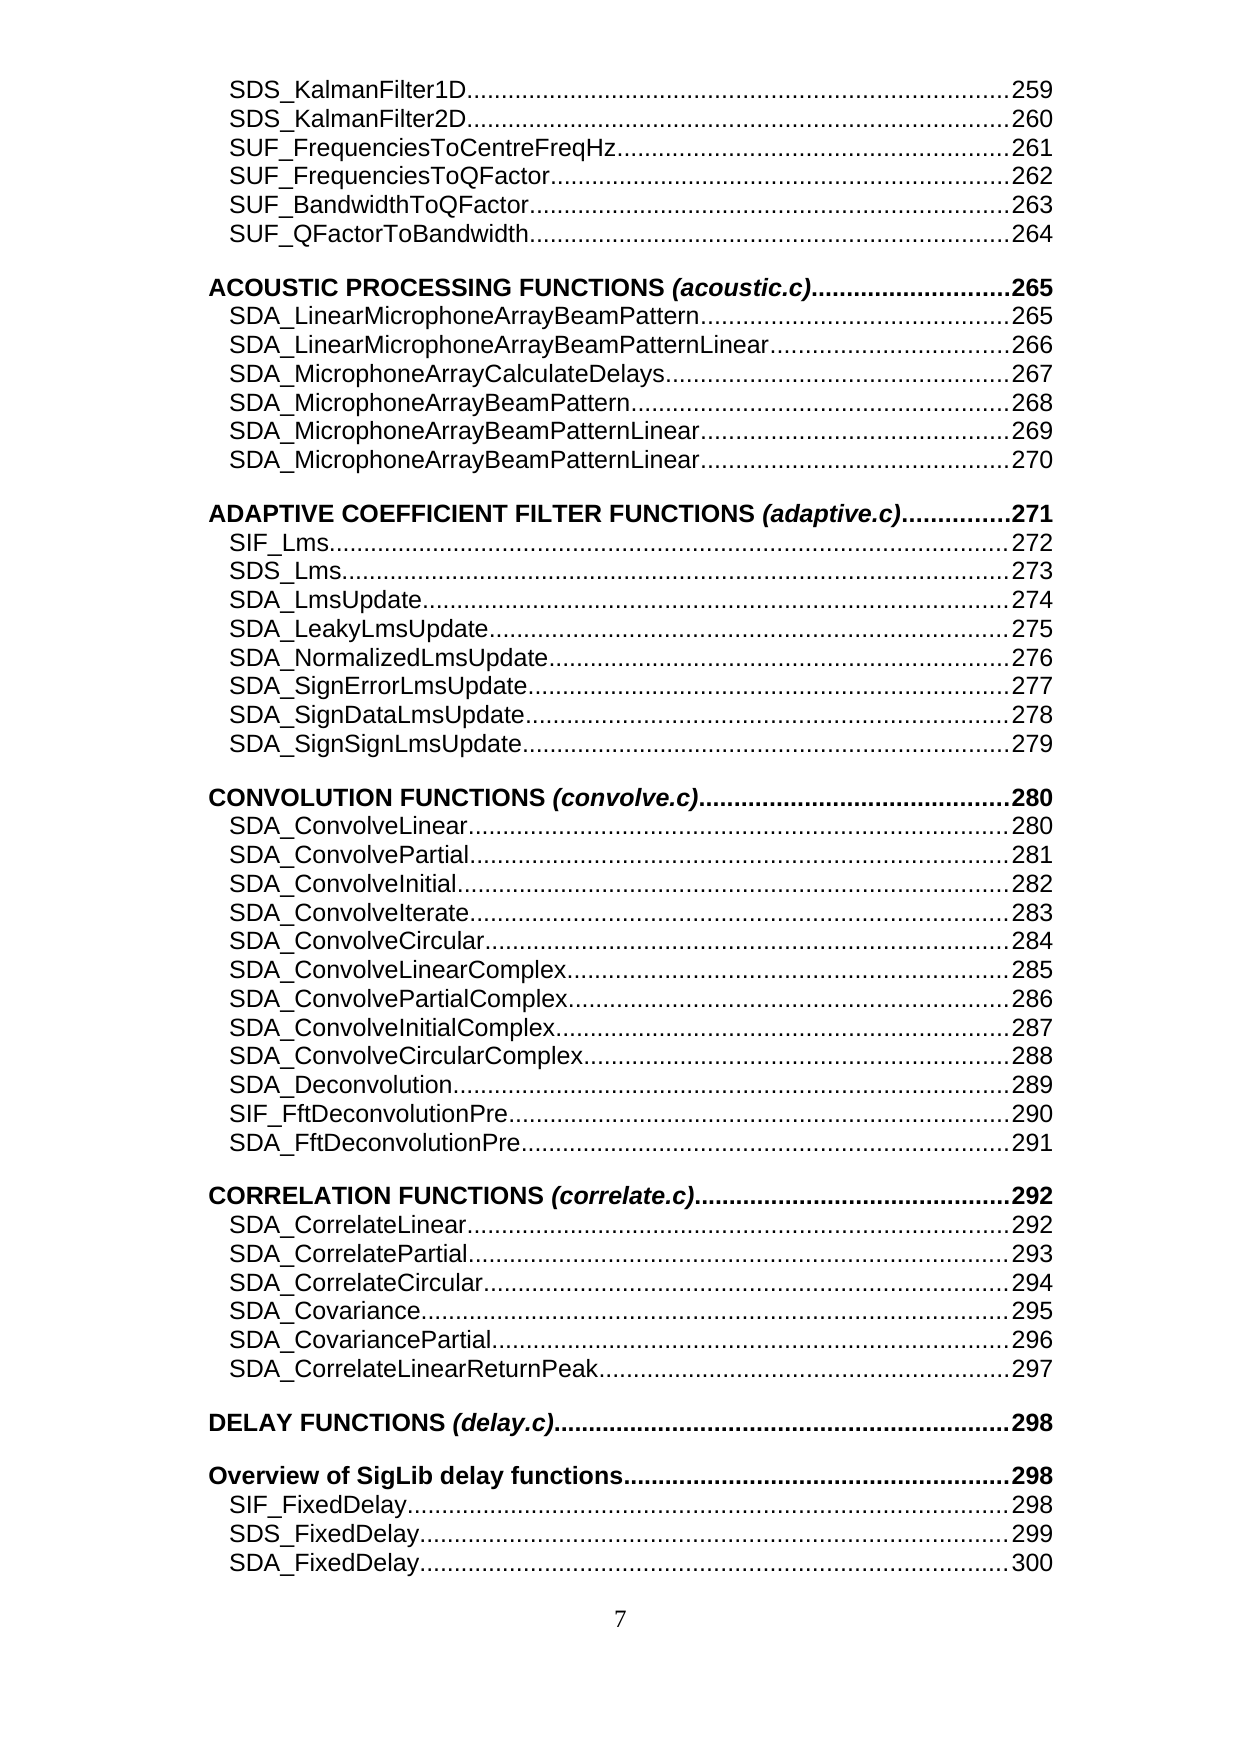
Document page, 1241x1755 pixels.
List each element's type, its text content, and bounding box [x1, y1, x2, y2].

text SDA_LinearMicrophoneArrayBeamPatternLinear 266 [229, 330, 1053, 359]
text SDA_MicrophoneArrayBeamPatternLinear 269 [229, 416, 1053, 445]
text SDA_LmsUpdate 274 [229, 585, 1053, 614]
text SDA_Deconvolution 289 [229, 1070, 1053, 1099]
text CONVOLUTION FUNCTIONS (convolve.c) 280 [208, 782, 1053, 811]
text SDA_SignDataLmsUpdate 278 [229, 700, 1053, 729]
text SDA_ConvolveCircularComplex 288 [229, 1041, 1053, 1070]
text SDA_ConvolveInitial 282 [229, 869, 1053, 897]
text DELAY FUNCTIONS (delay.c) 298 [208, 1407, 1053, 1436]
text SDA_LinearMicrophoneArrayBeamPattern 265 [229, 301, 1053, 330]
text SDA_FixedDelay 300 [229, 1547, 1053, 1576]
text SUF_FrequenciesToQFactor 262 [229, 161, 1053, 190]
text SDA_ConvolvePartialComplex 286 [229, 984, 1053, 1012]
text SDA_MicrophoneArrayBeamPatternLinear 270 [229, 445, 1053, 474]
text SDS_KalmanFilter2D 260 [229, 104, 1053, 132]
text SDA_ConvolvePartial 281 [229, 840, 1053, 869]
text SDA_MicrophoneArrayCalculateDelays 267 [229, 359, 1053, 387]
text SIF_FftDeconvolutionPre 290 [229, 1099, 1053, 1127]
text SDA_ConvolveIterate 283 [229, 897, 1053, 926]
text ADAPTIVE COEFFICIENT FILTER FUNCTIONS (adaptive.c) 271 [208, 499, 1053, 527]
text SDA_LeakyLmsUpdate 275 [229, 614, 1053, 642]
text SDS_Lms 273 [229, 556, 1053, 585]
text SIF_Lms 272 [229, 527, 1053, 556]
text SDA_ConvolveCircular 284 [229, 926, 1053, 955]
text SDA_FftDeconvolutionPre 291 [229, 1127, 1053, 1156]
text SDA_SignErrorLmsUpdate 277 [229, 671, 1053, 700]
text SDA_MicrophoneArrayBeamPattern 268 [229, 387, 1053, 416]
text SDA_CorrelateLinear 292 [229, 1210, 1053, 1239]
text ACOUSTIC PROCESSING FUNCTIONS (acoustic.c) 265 [208, 272, 1053, 301]
text SDA_SignSignLmsUpdate 279 [229, 729, 1053, 757]
text SUF_QFactorToBandwidth 264 [229, 219, 1053, 247]
text SDA_CorrelatePartial 293 [229, 1239, 1053, 1267]
text SDA_CorrelateCircular 294 [229, 1267, 1053, 1296]
text Overview of SigLib delay functions 298 [208, 1461, 1053, 1490]
text SDA_CovariancePartial 296 [229, 1325, 1053, 1354]
text SDA_CorrelateLinearReturnPeak 297 [229, 1354, 1053, 1382]
text SDS_KalmanFilter1D 259 [229, 75, 1053, 104]
text SDA_ConvolveLinear 280 [229, 811, 1053, 840]
text CORRELATION FUNCTIONS (correlate.c) 292 [208, 1181, 1053, 1210]
text SDA_ConvolveLinearComplex 285 [229, 955, 1053, 984]
text SDA_NormalizedLmsUpdate 276 [229, 642, 1053, 671]
text SUF_BandwidthToQFactor 263 [229, 190, 1053, 219]
text SDA_Covariance 295 [229, 1296, 1053, 1325]
text SDA_ConvolveInitialComplex 287 [229, 1012, 1053, 1041]
text SIF_FixedDelay 298 [229, 1490, 1053, 1519]
text SDS_FixedDelay 299 [229, 1519, 1053, 1547]
text SUF_FrequenciesToCentreFreqHz 261 [229, 132, 1053, 161]
